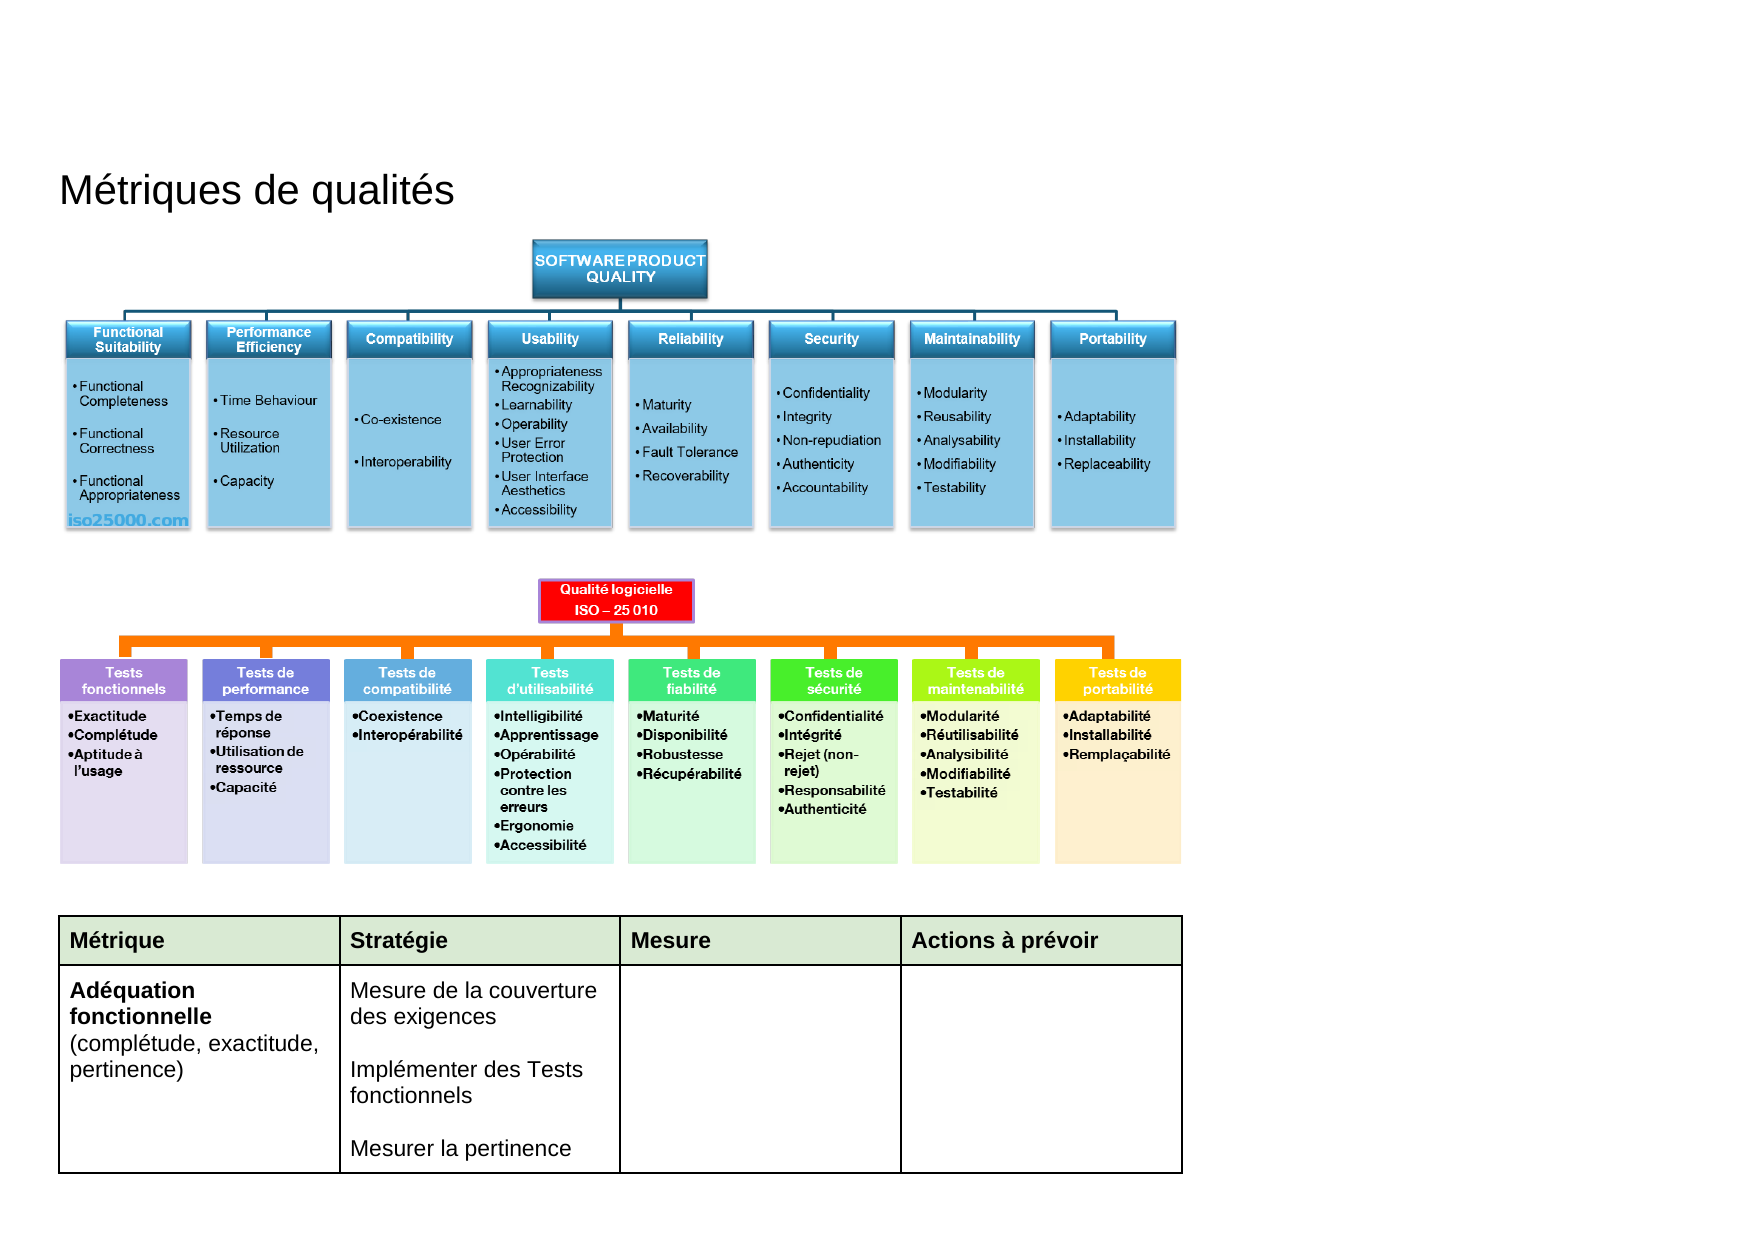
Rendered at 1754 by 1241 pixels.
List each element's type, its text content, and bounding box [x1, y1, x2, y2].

table_cell Mesure de la couverture des exigences Implémenter des Tests fonctionnels Mesurer la pertinence [341, 966, 619, 1172]
table_header Mesure [621, 917, 900, 964]
picture [58, 226, 1182, 543]
table_cell [621, 966, 900, 1172]
picture [58, 576, 1182, 881]
table_header Stratégie [341, 917, 619, 964]
table_cell [902, 966, 1181, 1172]
subtitle Métriques de qualités [59, 166, 1695, 213]
table_cell Adéquation fonctionnelle (complétude, exactitude, pertinence) [60, 966, 339, 1172]
table_header Métrique [60, 917, 339, 964]
table_header Actions à prévoir [902, 917, 1181, 964]
